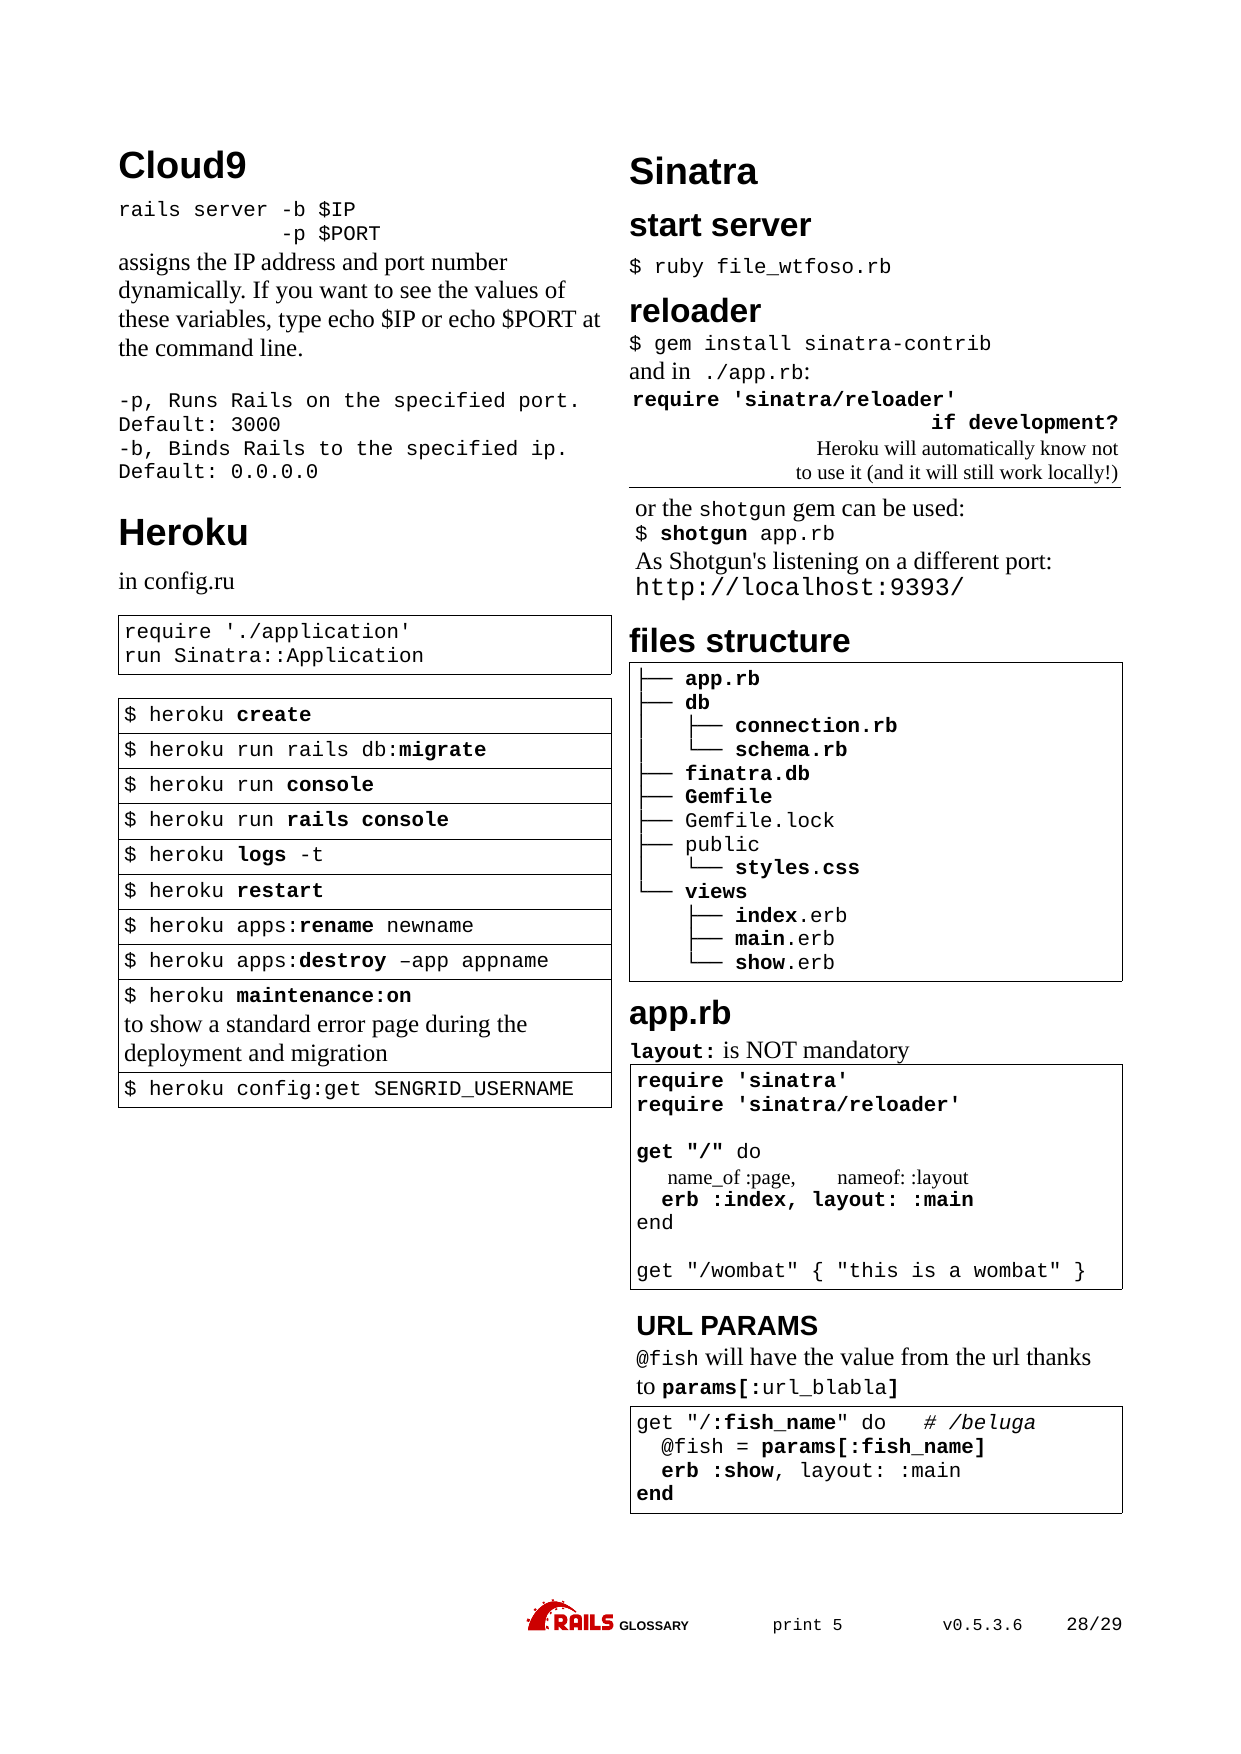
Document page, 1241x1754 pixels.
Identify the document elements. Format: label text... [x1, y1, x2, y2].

table_cell $ heroku run rails console [119, 804, 611, 838]
text $ gem install sinatra-contrib [629, 333, 1122, 356]
table_cell $ heroku run console [119, 769, 611, 803]
text in config.ru [118, 566, 611, 595]
table_header require 'sinatra' require 'sinatra/reloader' get "/" do name_of :page, nameof: :layout erb :index, layout: :main end get "/wombat" { "this is a wombat" } [631, 1065, 1122, 1289]
table_cell $ heroku maintenance:on to show a standard error page during the deployment and migration [119, 980, 611, 1072]
table_header $ heroku create [119, 699, 611, 733]
text $ ruby file_wtfoso.rb [629, 256, 1122, 279]
text assigns the IP address and port number dynamically. If you want to see the values of these variables, type echo $IP or echo $PORT at the command line. [118, 247, 611, 362]
subtitle Heroku [118, 510, 611, 553]
text and in ./app.rb: [629, 356, 1122, 386]
subtitle Sinatra [629, 149, 1122, 193]
table_header require 'sinatra/reloader' if development? Heroku will automatically know not to use it (and it will still work locally!) [629, 386, 1121, 487]
text rails server -b $IP [118, 199, 611, 223]
table_header require './application' run Sinatra::Application [119, 616, 611, 674]
subtitle reloader [629, 291, 1122, 330]
table_header ├── app.rb ├── db │ ├── connection.rb │ └── schema.rb ├── finatra.db ├── Gemfile ├── Gemfile.lock ├── public │ └── styles.css └── views ├── index.erb ├── main.erb └── show.erb [630, 663, 1122, 981]
text -p $PORT [118, 223, 611, 247]
table_cell $ heroku apps:destroy –app appname [119, 945, 611, 979]
table_cell $ heroku restart [119, 875, 611, 909]
table_cell or the shotgun gem can be used: $ shotgun app.rb As Shotgun's listening on a different port: http://localhost:9393/ [629, 488, 1121, 609]
table_cell $ heroku apps:rename newname [119, 910, 611, 944]
text -p, Runs Rails on the specified port. Default: 3000 -b, Binds Rails to the specified ip. Default: 0.0.0.0 [118, 390, 611, 485]
table_cell URL PARAMS @fish will have the value from the url thanks to params[:url_blabla] [630, 1290, 1122, 1406]
table_cell $ heroku config:get SENGRID_USERNAME [119, 1073, 611, 1107]
subtitle files structure [629, 621, 1122, 659]
text layout: is NOT mandatory [629, 1035, 1122, 1064]
subtitle app.rb [629, 993, 1122, 1032]
table_cell get "/:fish_name" do # /beluga @fish = params[:fish_name] erb :show, layout: :main end [631, 1407, 1122, 1513]
subtitle Cloud9 [118, 143, 611, 187]
subtitle start server [629, 204, 1122, 243]
table_cell $ heroku logs -t [119, 840, 611, 874]
table_cell $ heroku run rails db:migrate [119, 734, 611, 768]
